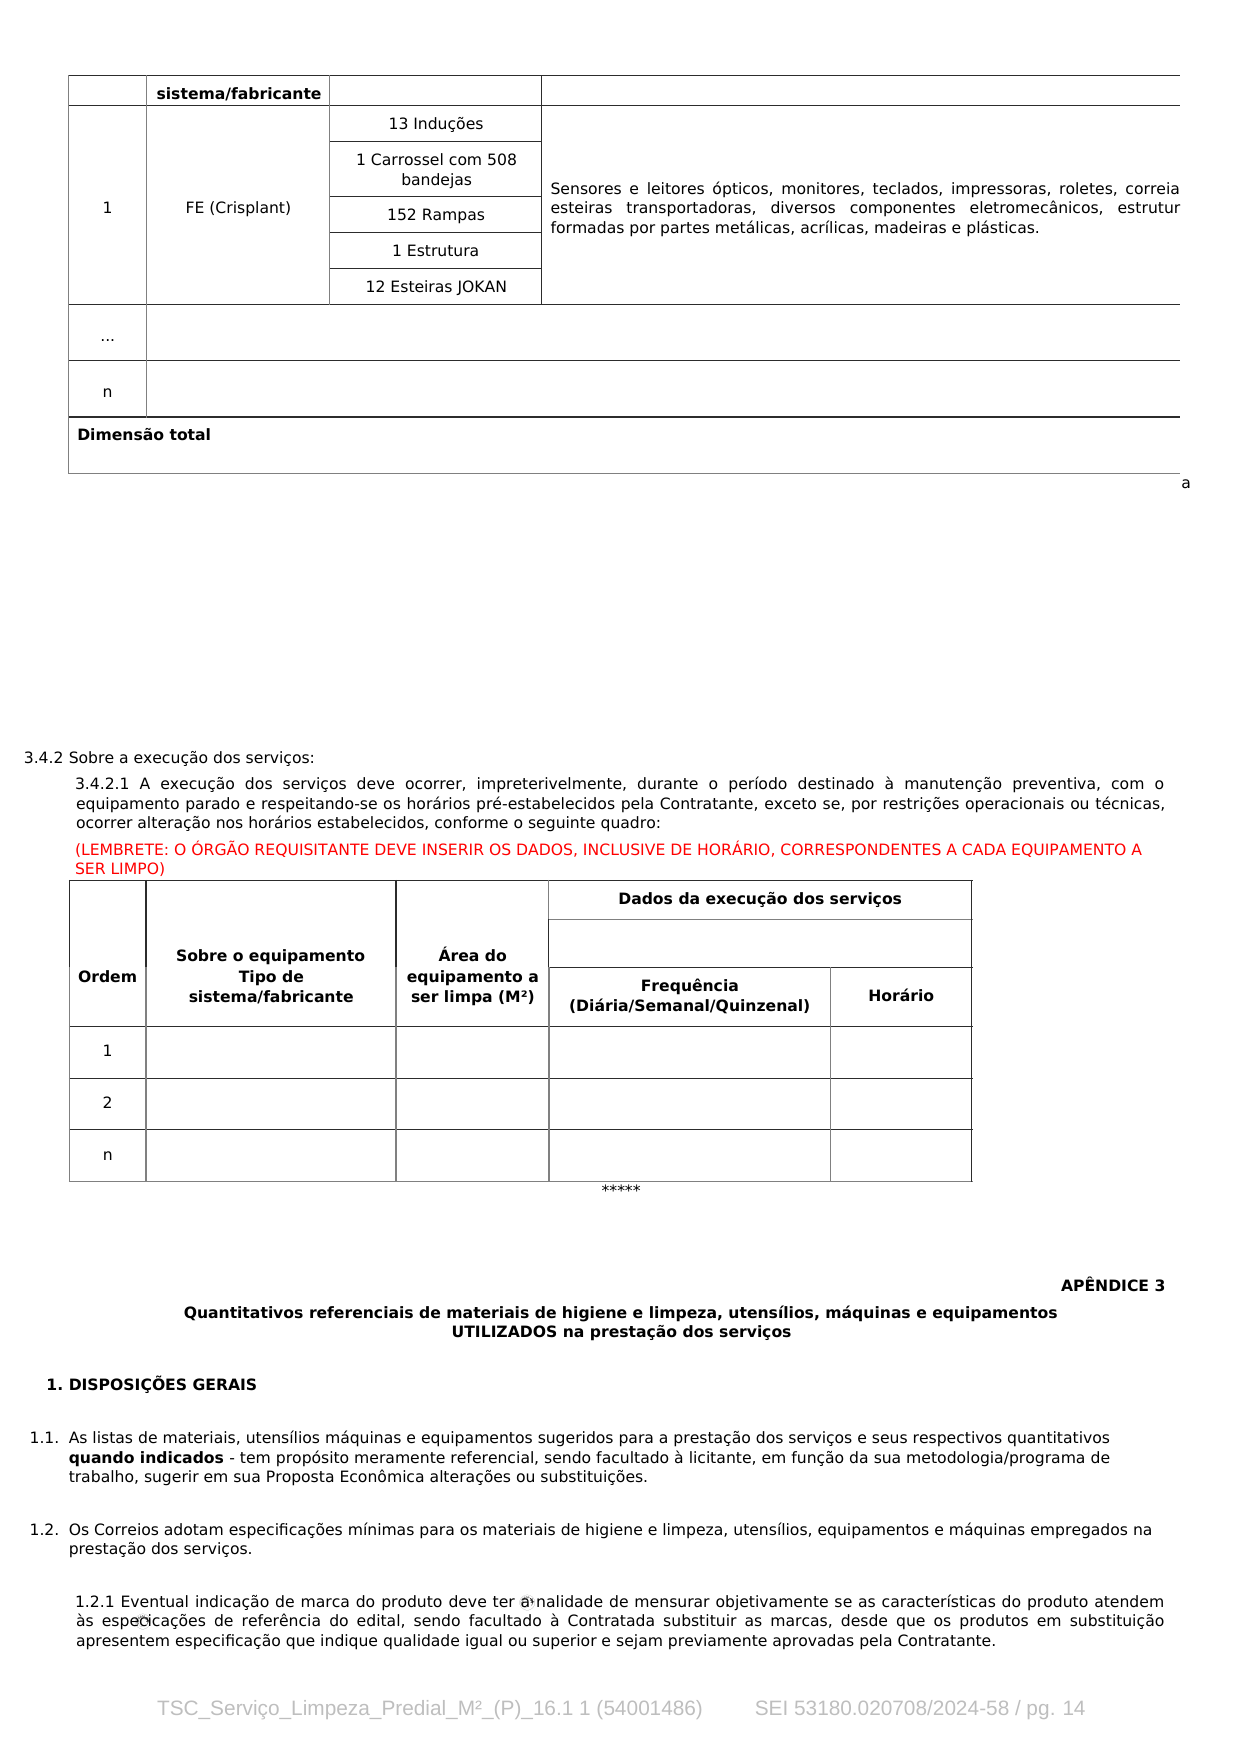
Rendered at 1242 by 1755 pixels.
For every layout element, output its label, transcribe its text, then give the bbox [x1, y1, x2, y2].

table_cell [397, 1027, 548, 1078]
table_header Dados da execução dos serviços [549, 881, 971, 919]
table_cell n [70, 1130, 145, 1181]
list Os Correios adotam especificações mínimas para os materiais de higiene e limpeza, utensílios, equipamentos e máquinas empregados na prestação dos serviços. [29, 1521, 1166, 1558]
table_cell [147, 361, 329, 416]
table_header Área do [397, 881, 548, 967]
table_cell 152 Rampas [330, 197, 541, 232]
table_cell [397, 1130, 548, 1181]
text APÊNDICE 3 [68, 1277, 1165, 1295]
table_cell [330, 361, 542, 416]
table_cell [542, 418, 1180, 473]
table_cell FE (Crisplant) [147, 106, 329, 303]
table_cell [542, 361, 1180, 416]
table_cell ... [69, 305, 146, 360]
table_cell n [69, 361, 146, 416]
table_cell 13 Induções [330, 106, 541, 141]
table_cell [330, 305, 542, 360]
text ***** [150, 1182, 1091, 1200]
table_cell [147, 305, 329, 360]
table_cell [831, 1027, 971, 1078]
table_cell 1 Carrossel com 508 bandejas [330, 142, 541, 196]
table_cell [330, 418, 542, 473]
table_cell [550, 1130, 830, 1181]
table_cell [147, 1079, 395, 1129]
table_cell Tipo de sistema/fabricante [147, 967, 395, 1026]
table_cell 12 Esteiras JOKAN [330, 269, 541, 303]
table_header [69, 76, 146, 105]
list Sobre a execução dos serviços: [24, 749, 1166, 767]
list DISPOSIÇÕES GERAIS [46, 1376, 1167, 1394]
text 1.2.1 Eventual indicação de marca do produto deve ter a nalidade de mensurar objetivamente se as características do produto atendem às especicações de referência do edital, sendo facultado à Contratada substituir as marcas, desde que os produtos em substituição apresentem especificação que indique qualidade igual ou superior e sejam previamente aprovadas pela Contratante. [75, 1593, 1166, 1650]
table_cell [147, 1130, 395, 1181]
table_cell Ordem [70, 967, 145, 1026]
table_cell [550, 1027, 830, 1078]
text SER LIMPO) [75, 860, 1192, 878]
table_cell [147, 1027, 395, 1078]
table_cell [549, 920, 971, 967]
table_cell Dimensão total [69, 418, 329, 473]
table_cell [831, 1079, 971, 1129]
table_cell 1 [69, 106, 146, 303]
list As listas de materiais, utensílios máquinas e equipamentos sugeridos para a prestação dos serviços e seus respectivos quantitativos quando indicados - tem propósito meramente referencial, sendo facultado à licitante, em função da sua metodologia/programa de trabalho, sugerir em sua Proposta Econômica alterações ou substituições. [29, 1429, 1166, 1486]
table_header Sobre o equipamento [147, 881, 395, 967]
table_cell [542, 76, 1180, 105]
text 3.4.2.1 A execução dos serviços deve ocorrer, impreterivelmente, durante o período destinado à manutenção preventiva, com o equipamento parado e respeitando-se os horários pré-estabelecidos pela Contratante, exceto se, por restrições operacionais ou técnicas, ocorrer alteração nos horários estabelecidos, conforme o seguinte quadro: [75, 775, 1166, 832]
table_cell Horário [831, 968, 971, 1026]
text (LEMBRETE: O ÓRGÃO REQUISITANTE DEVE INSERIR OS DADOS, INCLUSIVE DE HORÁRIO, CORRESPONDENTES A CADA EQUIPAMENTO A [75, 841, 1192, 859]
table_cell equipamento a ser limpa (M²) [397, 967, 548, 1026]
table_cell Frequência (Diária/Semanal/Quinzenal) [550, 968, 830, 1026]
table_cell 1 Estrutura [330, 233, 541, 267]
text Quantitativos referenciais de materiais de higiene e limpeza, utensílios, máquinas e equipamentos UTILIZADOS na prestação dos serviços [131, 1304, 1111, 1341]
table_cell 1 [70, 1027, 145, 1078]
table_cell [542, 305, 1180, 360]
table_cell 2 [70, 1079, 145, 1129]
table_cell [831, 1130, 971, 1181]
table_cell Sensores e leitores ópticos, monitores, teclados, impressoras, roletes, correia esteiras transportadoras, diversos componentes eletromecânicos, estrutur formadas por partes metálicas, acrílicas, madeiras e plásticas. [542, 106, 1180, 303]
table_cell sistema/fabricante [147, 76, 329, 105]
table_header [70, 881, 145, 967]
text a [68, 474, 1191, 492]
table_cell [330, 76, 541, 105]
table_cell [397, 1079, 548, 1129]
table_cell [550, 1079, 830, 1129]
